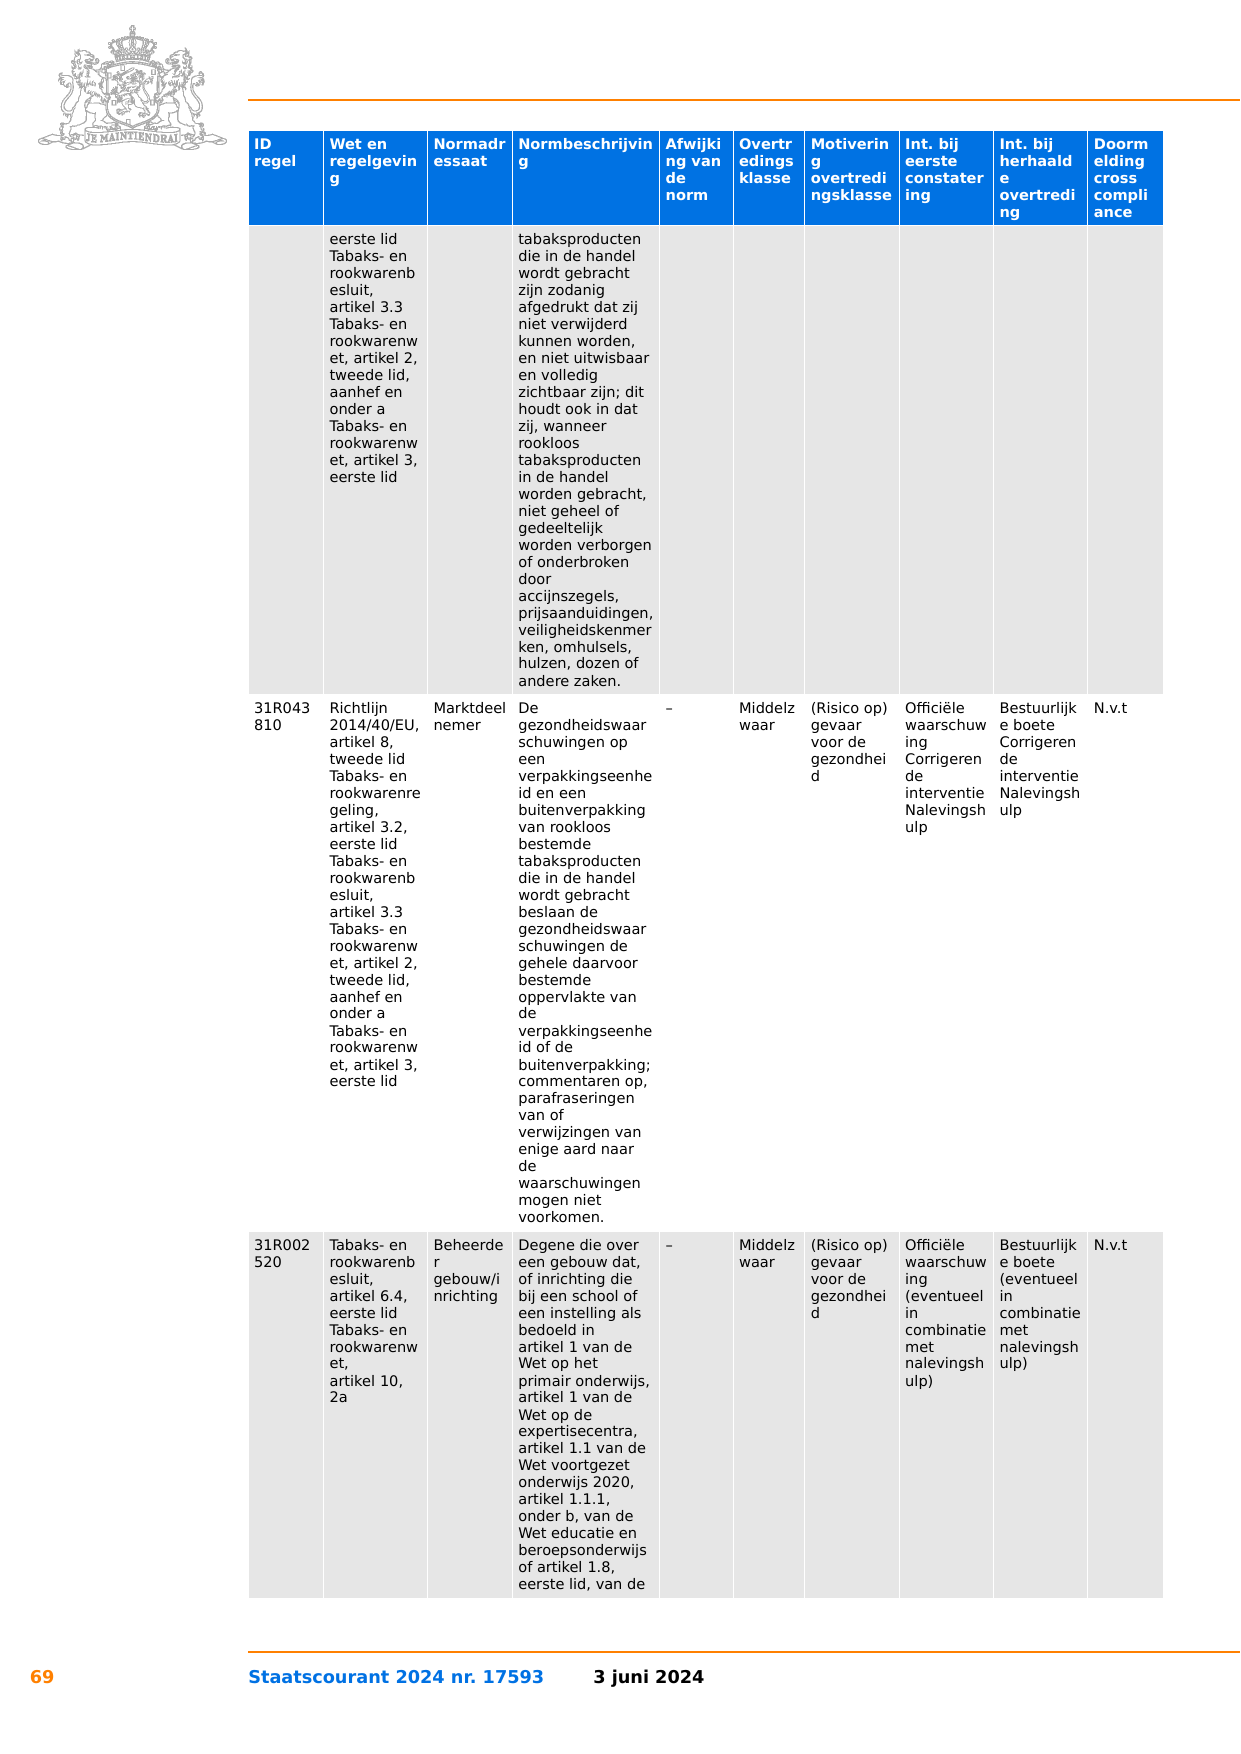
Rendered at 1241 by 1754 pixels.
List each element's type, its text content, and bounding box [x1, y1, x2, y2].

table_cell Marktdeelnemer [428, 695, 512, 1231]
table_cell tabaksproducten die in de handel wordt gebracht zijn zodanig afgedrukt dat zij niet verwijderd kunnen worden, en niet uitwisbaar en volledig zichtbaar zijn; dit houdt ook in dat zij, wanneer rookloos tabaksproducten in de handel worden gebracht, niet geheel of gedeeltelijk worden verborgen of onderbroken door accijnszegels, prijsaanduidingen, veiligheidskenmerken, omhulsels, hulzen, dozen of andere zaken. [513, 226, 659, 694]
table_header Motivering overtredingsklasse [805, 131, 899, 225]
table_cell Middelzwaar [734, 695, 804, 1231]
table_cell Tabaks- en rookwarenbesluit, artikel 6.4, eerste lid Tabaks- en rookwarenwet, artikel 10, 2a [324, 1232, 427, 1598]
table_cell (Risico op) gevaar voor de gezondheid [805, 695, 899, 1231]
table_cell (Risico op) gevaar voor de gezondheid [805, 1232, 899, 1598]
table_cell Degene die over een gebouw dat, of inrichting die bij een school of een instelling als bedoeld in artikel 1 van de Wet op het primair onderwijs, artikel 1 van de Wet op de expertisecentra, artikel 1.1 van de Wet voortgezet onderwijs 2020, artikel 1.1.1, onder b, van de Wet educatie en beroepsonderwijs of artikel 1.8, eerste lid, van de [513, 1232, 659, 1598]
table_cell Officiële waarschuwing Corrigerende interventie Nalevingshulp [900, 695, 993, 1231]
table_cell [734, 226, 804, 694]
table_cell [428, 226, 512, 694]
table_cell [249, 226, 323, 694]
table_cell [660, 226, 733, 694]
table_cell – [660, 695, 733, 1231]
table_cell N.v.t [1088, 1232, 1163, 1598]
table_header ID regel [249, 131, 323, 225]
table_cell Richtlijn 2014/40/EU, artikel 8, tweede lid Tabaks- en rookwarenregeling, artikel 3.2, eerste lid Tabaks- en rookwarenbesluit, artikel 3.3 Tabaks- en rookwarenwet, artikel 2, tweede lid, aanhef en onder a Tabaks- en rookwarenwet, artikel 3, eerste lid [324, 695, 427, 1231]
table_cell [994, 226, 1087, 694]
picture [38, 25, 227, 150]
table_cell 31R043810 [249, 695, 323, 1231]
table_cell De gezondheidswaarschuwingen op een verpakkingseenheid en een buitenverpakking van rookloos bestemde tabaksproducten die in de handel wordt gebracht beslaan de gezondheidswaarschuwingen de gehele daarvoor bestemde oppervlakte van de verpakkingseenheid of de buitenverpakking; commentaren op, parafraseringen van of verwijzingen van enige aard naar de waarschuwingen mogen niet voorkomen. [513, 695, 659, 1231]
table_cell Officiële waarschuwing (eventueel in combinatie met nalevingshulp) [900, 1232, 993, 1598]
table_cell N.v.t [1088, 695, 1163, 1231]
table_cell [1088, 226, 1163, 694]
table_header Overtredingsklasse [734, 131, 804, 225]
table_cell 31R002520 [249, 1232, 323, 1598]
table_header Normbeschrijving [513, 131, 659, 225]
table_cell Bestuurlijke boete (eventueel in combinatie met nalevingshulp) [994, 1232, 1087, 1598]
table_header Afwijking van de norm [660, 131, 733, 225]
table_header Int. bij herhaalde overtreding [994, 131, 1087, 225]
table_header Normadressaat [428, 131, 512, 225]
table_cell – [660, 1232, 733, 1598]
table_cell Middelzwaar [734, 1232, 804, 1598]
table_header Int. bij eerste constatering [900, 131, 993, 225]
table_cell eerste lid Tabaks- en rookwarenbesluit, artikel 3.3 Tabaks- en rookwarenwet, artikel 2, tweede lid, aanhef en onder a Tabaks- en rookwarenwet, artikel 3, eerste lid [324, 226, 427, 694]
table_cell Bestuurlijke boete Corrigerende interventie Nalevingshulp [994, 695, 1087, 1231]
table_header Wet en regelgeving [324, 131, 427, 225]
table_header Doormelding cross compliance [1088, 131, 1163, 225]
table_cell [900, 226, 993, 694]
table_cell [805, 226, 899, 694]
table_cell Beheerder gebouw/inrichting [428, 1232, 512, 1598]
